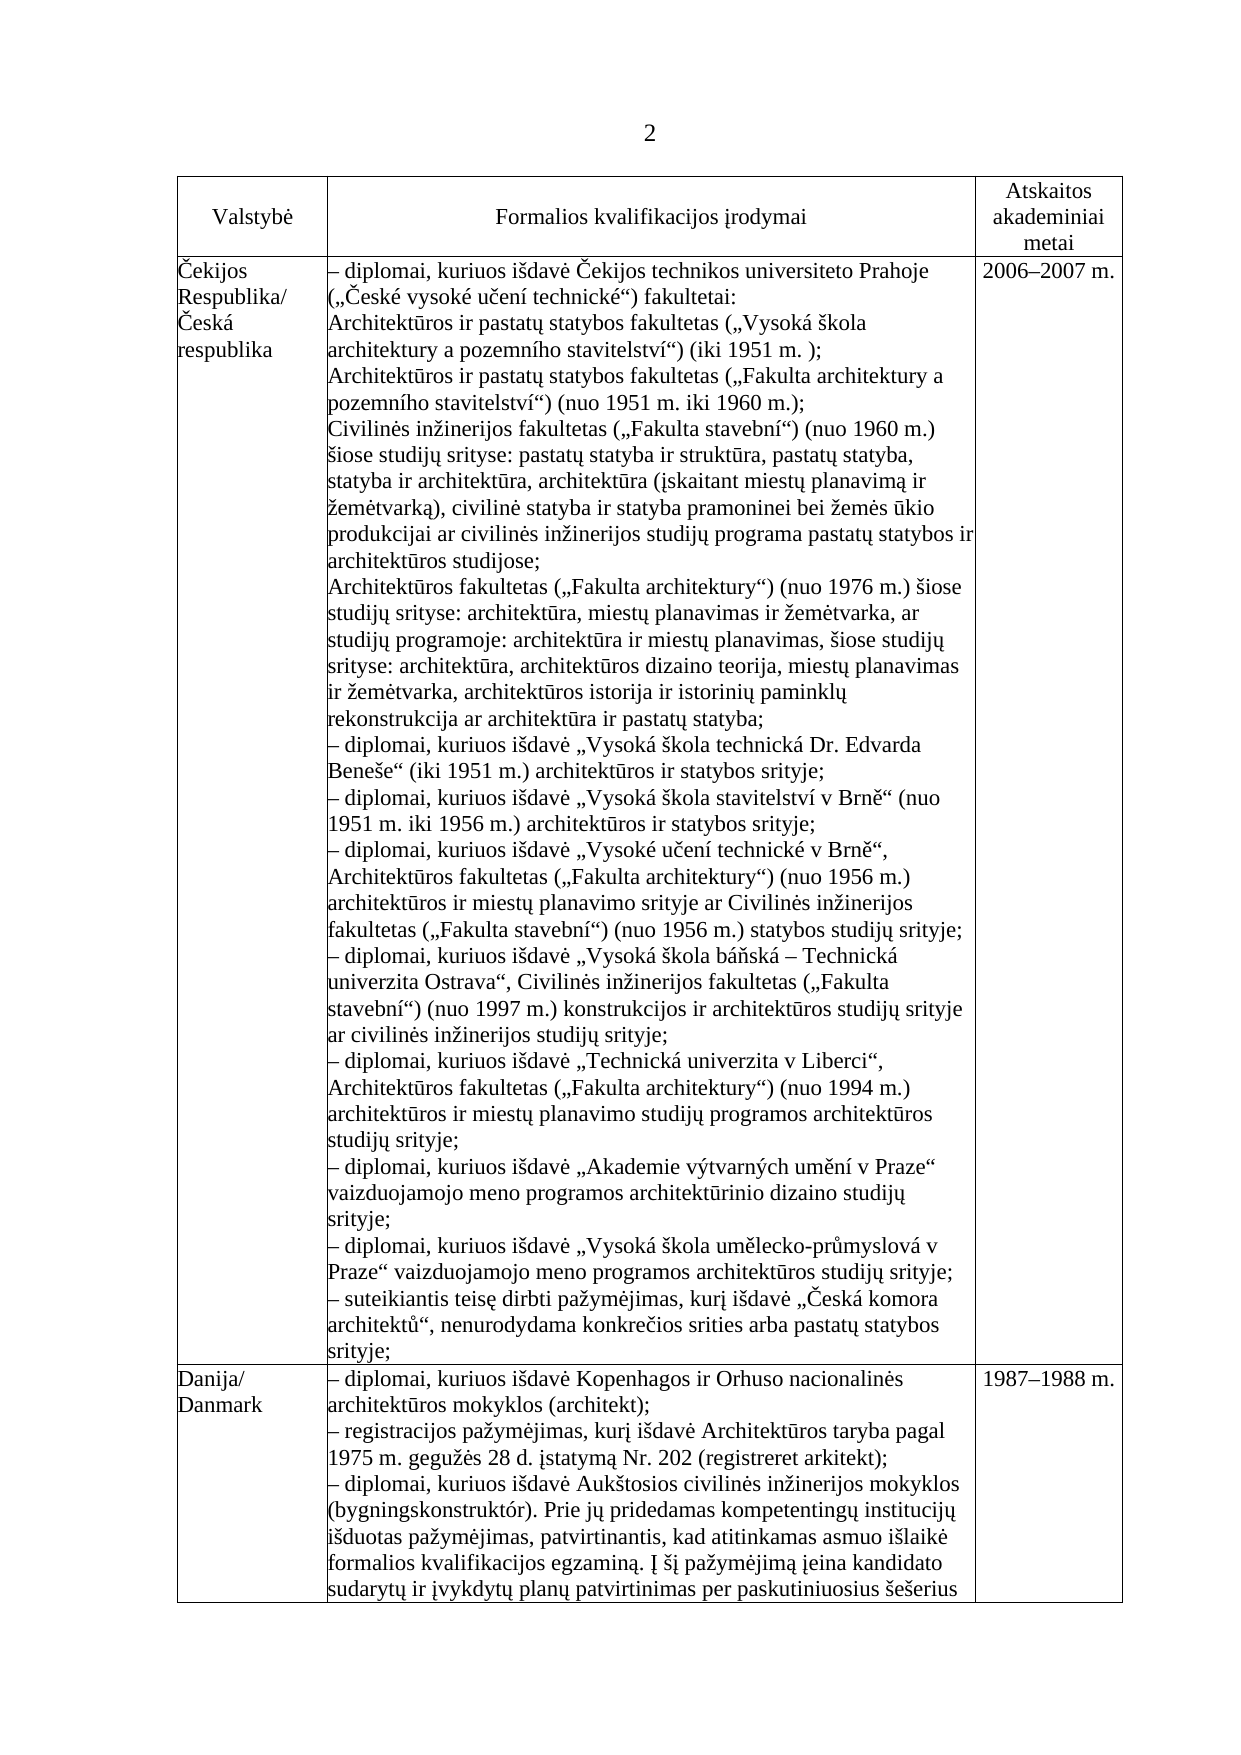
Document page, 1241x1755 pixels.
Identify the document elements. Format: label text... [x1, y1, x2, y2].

table_cell – diplomai, kuriuos išdavė Čekijos technikos universiteto Prahoje („České vysoké učení technické“) fakultetai: Architektūros ir pastatų statybos fakultetas („Vysoká škola architektury a pozemního stavitelství“) (iki 1951 m. ); Architektūros ir pastatų statybos fakultetas („Fakulta architektury a pozemního stavitelství“) (nuo 1951 m. iki 1960 m.); Civilinės inžinerijos fakultetas („Fakulta stavební“) (nuo 1960 m.) šiose studijų srityse: pastatų statyba ir struktūra, pastatų statyba, statyba ir architektūra, architektūra (įskaitant miestų planavimą ir žemėtvarką), civilinė statyba ir statyba pramoninei bei žemės ūkio produkcijai ar civilinės inžinerijos studijų programa pastatų statybos ir architektūros studijose; Architektūros fakultetas („Fakulta architektury“) (nuo 1976 m.) šiose studijų srityse: architektūra, miestų planavimas ir žemėtvarka, ar studijų programoje: architektūra ir miestų planavimas, šiose studijų srityse: architektūra, architektūros dizaino teorija, miestų planavimas ir žemėtvarka, architektūros istorija ir istorinių paminklų rekonstrukcija ar architektūra ir pastatų statyba; – diplomai, kuriuos išdavė „Vysoká škola technická Dr. Edvarda Beneše“ (iki 1951 m.) architektūros ir statybos srityje; – diplomai, kuriuos išdavė „Vysoká škola stavitelství v Brně“ (nuo 1951 m. iki 1956 m.) architektūros ir statybos srityje; – diplomai, kuriuos išdavė „Vysoké učení technické v Brně“, Architektūros fakultetas („Fakulta architektury“) (nuo 1956 m.) architektūros ir miestų planavimo srityje ar Civilinės inžinerijos fakultetas („Fakulta stavební“) (nuo 1956 m.) statybos studijų srityje; – diplomai, kuriuos išdavė „Vysoká škola báňská – Technická univerzita Ostrava“, Civilinės inžinerijos fakultetas („Fakulta stavební“) (nuo 1997 m.) konstrukcijos ir architektūros studijų srityje ar civilinės inžinerijos studijų srityje; – diplomai, kuriuos išdavė „Technická univerzita v Liberci“, Architektūros fakultetas („Fakulta architektury“) (nuo 1994 m.) architektūros ir miestų planavimo studijų programos architektūros studijų srityje; – diplomai, kuriuos išdavė „Akademie výtvarných umění v Praze“ vaizduojamojo meno programos architektūrinio dizaino studijų srityje; – diplomai, kuriuos išdavė „Vysoká škola umělecko-průmyslová v Praze“ vaizduojamojo meno programos architektūros studijų srityje; – suteikiantis teisę dirbti pažymėjimas, kurį išdavė „Česká komora architektů“, nenurodydama konkrečios srities arba pastatų statybos srityje; [328, 257, 975, 1364]
table_cell Danija/ Danmark [178, 1365, 327, 1602]
table_cell 2006–2007 m. [976, 257, 1122, 1364]
table_header Formalios kvalifikacijos įrodymai [328, 177, 975, 256]
table_header Atskaitos akademiniai metai [976, 177, 1122, 256]
table_cell – diplomai, kuriuos išdavė Kopenhagos ir Orhuso nacionalinės architektūros mokyklos (architekt); – registracijos pažymėjimas, kurį išdavė Architektūros taryba pagal 1975 m. gegužės 28 d. įstatymą Nr. 202 (registreret arkitekt); – diplomai, kuriuos išdavė Aukštosios civilinės inžinerijos mokyklos (bygningskonstruktór). Prie jų pridedamas kompetentingų institucijų išduotas pažymėjimas, patvirtinantis, kad atitinkamas asmuo išlaikė formalios kvalifikacijos egzaminą. Į šį pažymėjimą įeina kandidato sudarytų ir įvykdytų planų patvirtinimas per paskutiniuosius šešerius [328, 1365, 975, 1602]
table_cell Čekijos Respublika/ Česká respublika [178, 257, 327, 1364]
table_header Valstybė [178, 177, 327, 256]
table_cell 1987–1988 m. [976, 1365, 1122, 1602]
